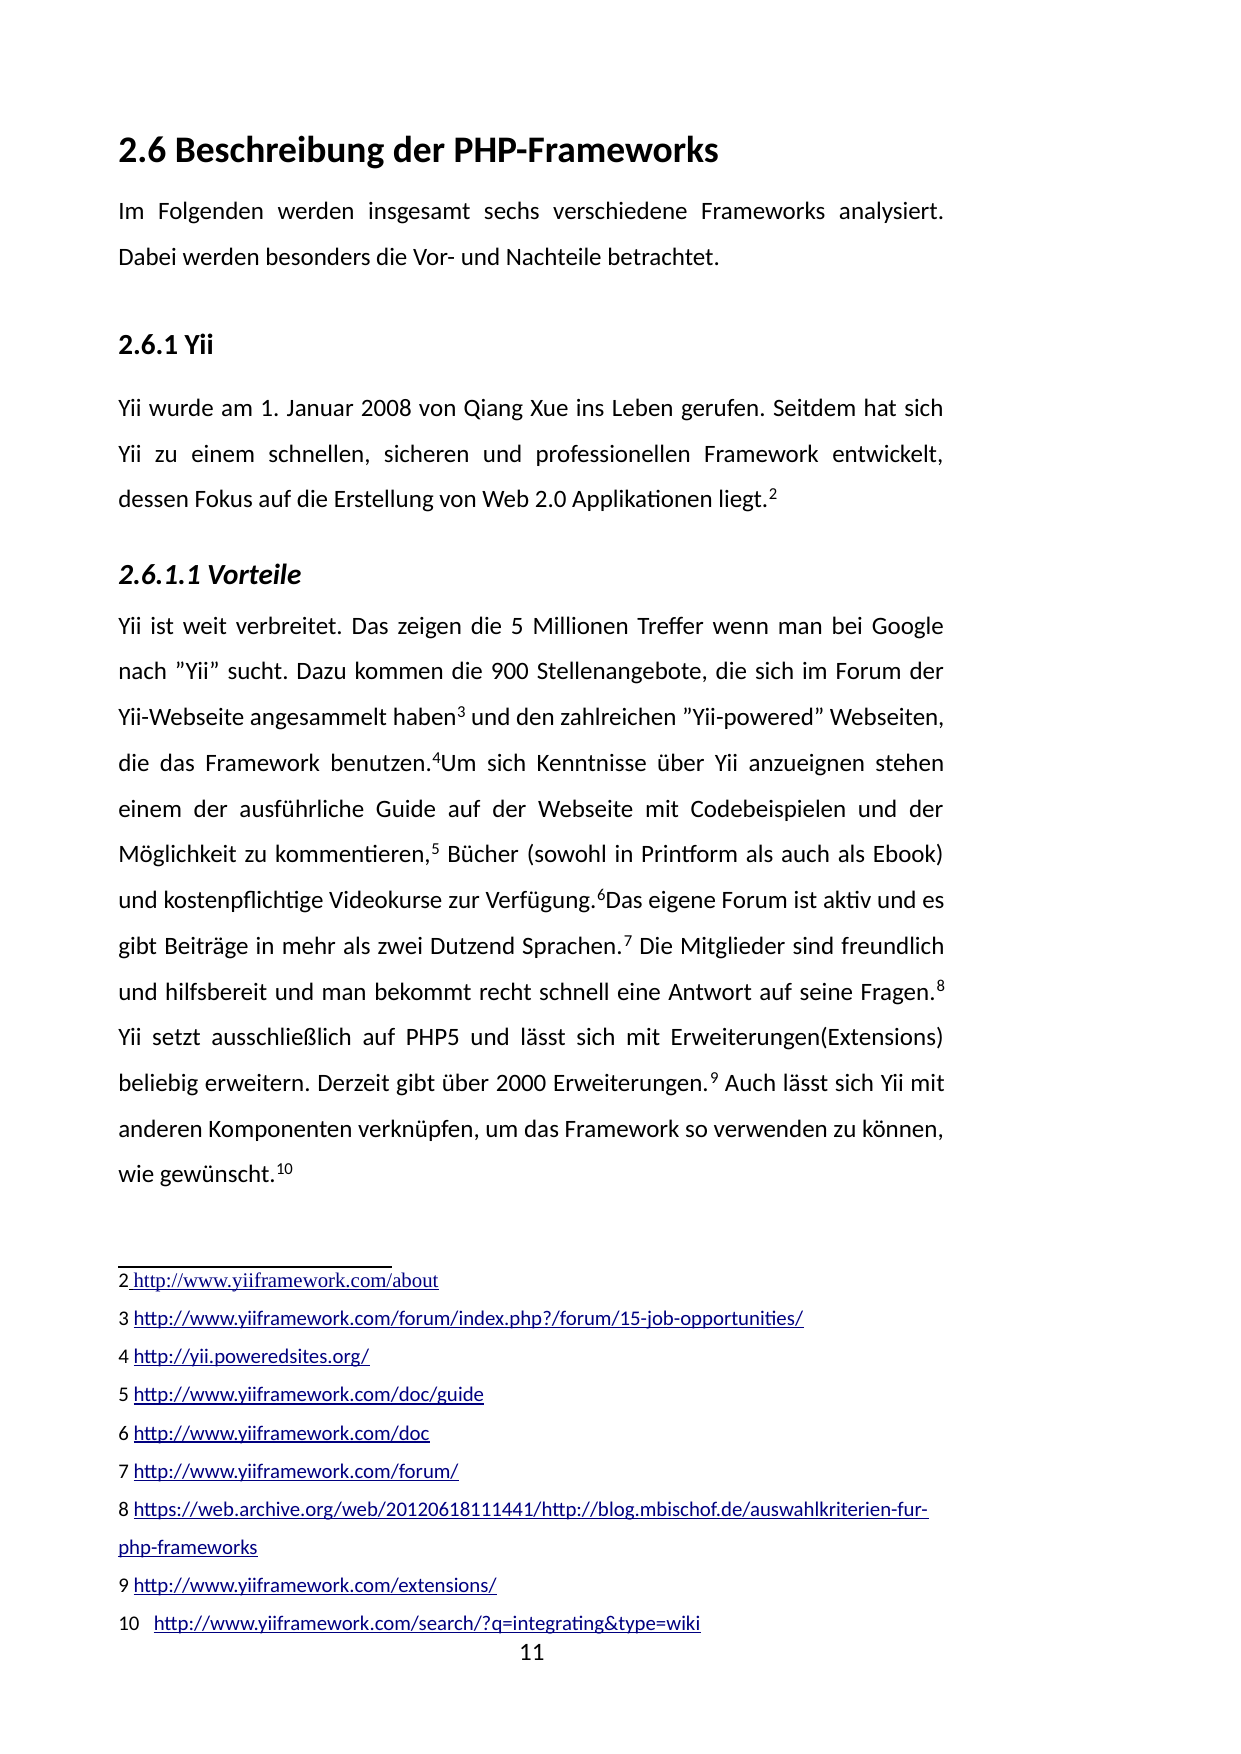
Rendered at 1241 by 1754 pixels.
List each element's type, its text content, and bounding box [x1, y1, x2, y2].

text http://www.yiiframework.com/doc/guide [118, 1382, 945, 1407]
text https://web.archive.org/web/20120618111441/http://blog.mbischof.de/auswahlkriterien-fur-php-frameworks [118, 1496, 945, 1559]
text http://www.yiiframework.com/about [118, 1267, 945, 1293]
text http://www.yiiframework.com/forum/ [118, 1458, 945, 1483]
text http://yii.poweredsites.org/ [118, 1343, 945, 1369]
text Yii wurde am 1. Januar 2008 von Qiang Xue ins Leben gerufen. Seitdem hat sich Yii zu einem schnellen, sicheren und professionellen Framework entwickelt, dessen Fokus auf die Erstellung von Web 2.0 Applikationen liegt. [118, 392, 945, 514]
text http://www.yiiframework.com/extensions/ [118, 1572, 945, 1598]
subtitle 2.6.1 Yii [118, 326, 945, 362]
subtitle 2.6.1.1 Vorteile [118, 556, 945, 592]
text Im Folgenden werden insgesamt sechs verschiedene Frameworks analysiert. Dabei werden besonders die Vor- und Nachteile betrachtet. [118, 195, 945, 271]
text http://www.yiiframework.com/search/?q=integrating&type=wiki [118, 1610, 945, 1636]
text Yii ist weit verbreitet. Das zeigen die 5 Millionen Treffer wenn man bei Google nach ”Yii” sucht. Dazu kommen die 900 Stellenangebote, die sich im Forum der Yii-Webseite angesammelt haben und den zahlreichen ”Yii-powered” Webseiten, die das Framework benutzen.Um sich Kenntnisse über Yii anzueignen stehen einem der ausführliche Guide auf der Webseite mit Codebeispielen und der Möglichkeit zu kommentieren, Bücher (sowohl in Printform als auch als Ebook) und kostenpflichtige Videokurse zur Verfügung.Das eigene Forum ist aktiv und es gibt Beiträge in mehr als zwei Dutzend Sprachen. Die Mitglieder sind freundlich und hilfsbereit und man bekommt recht schnell eine Antwort auf seine Fragen. Yii setzt ausschließlich auf PHP5 und lässt sich mit Erweiterungen(Extensions) beliebig erweitern. Derzeit gibt über 2000 Erweiterungen. Auch lässt sich Yii mit anderen Komponenten verknüpfen, um das Framework so verwenden zu können, wie gewünscht. [118, 610, 945, 1189]
subtitle 2.6 Beschreibung der PHP-Frameworks [118, 126, 945, 172]
text http://www.yiiframework.com/doc [118, 1420, 945, 1445]
text http://www.yiiframework.com/forum/index.php?/forum/15-job-opportunities/ [118, 1305, 945, 1331]
